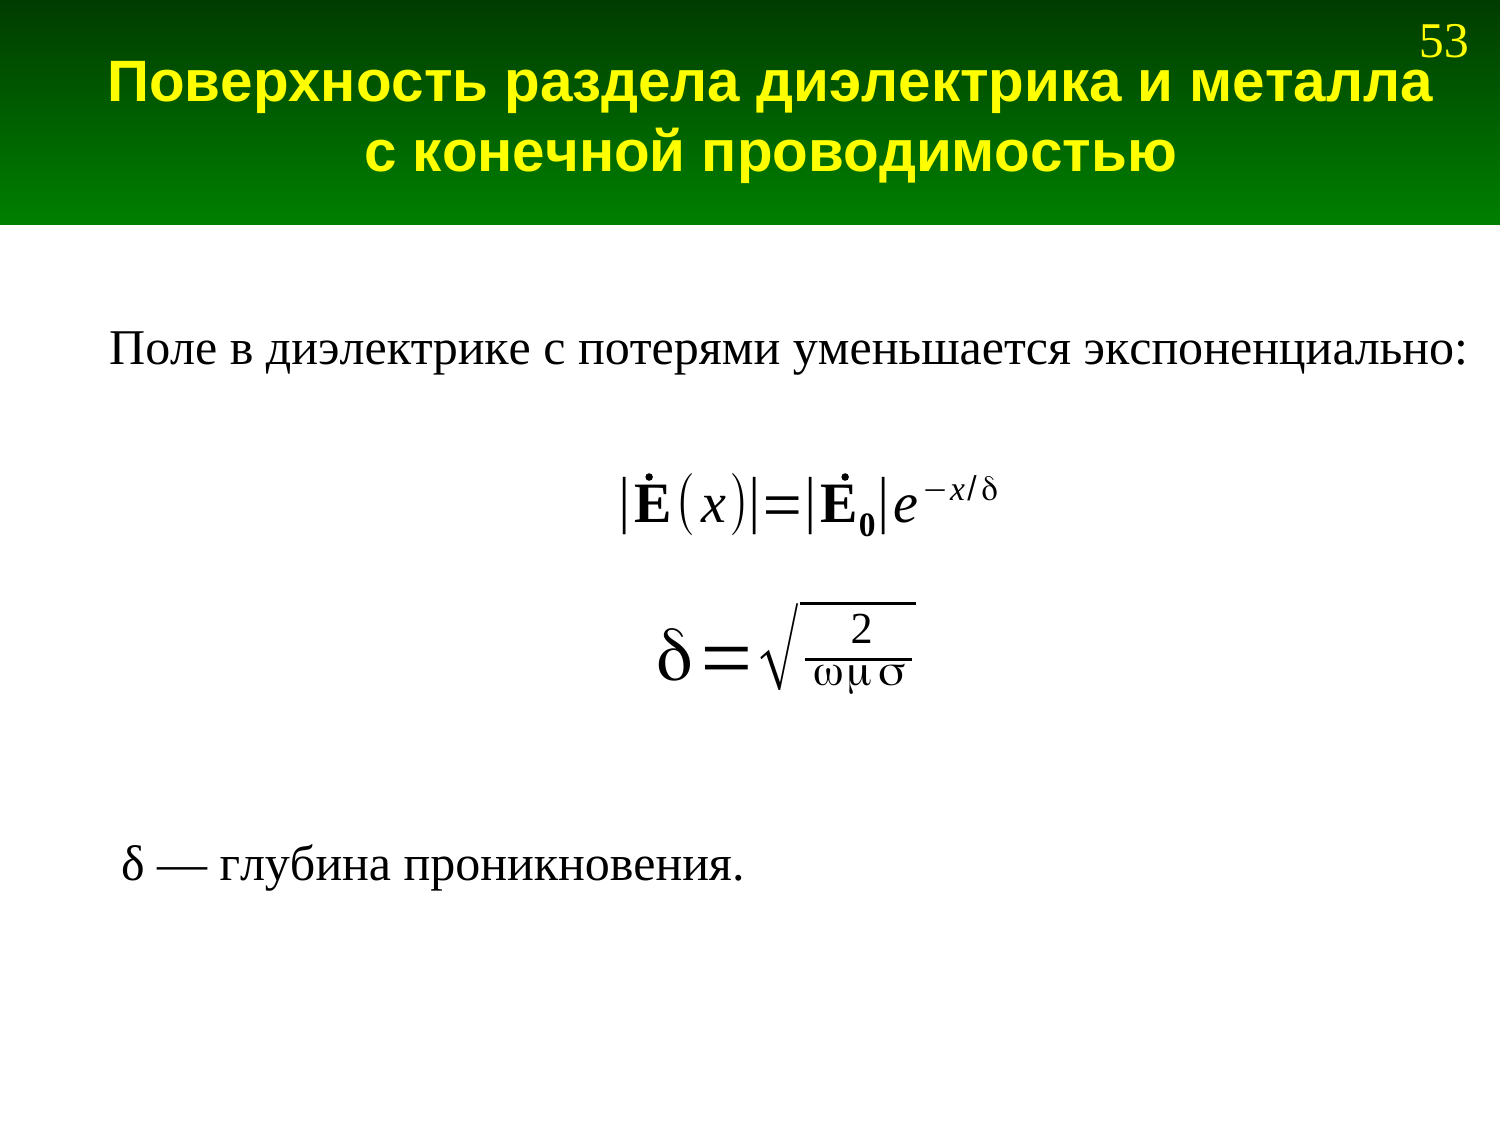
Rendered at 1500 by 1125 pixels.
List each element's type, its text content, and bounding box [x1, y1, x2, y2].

text_box Поле в диэлектрике с потерями уменьшается экспоненциально: [94, 307, 1484, 382]
text_box δ — глубина проникновения. [106, 822, 760, 898]
chart [637, 597, 934, 697]
title Поверхность раздела диэлектрика и металла с конечной проводимостью [88, 18, 1453, 207]
chart [599, 468, 1012, 544]
